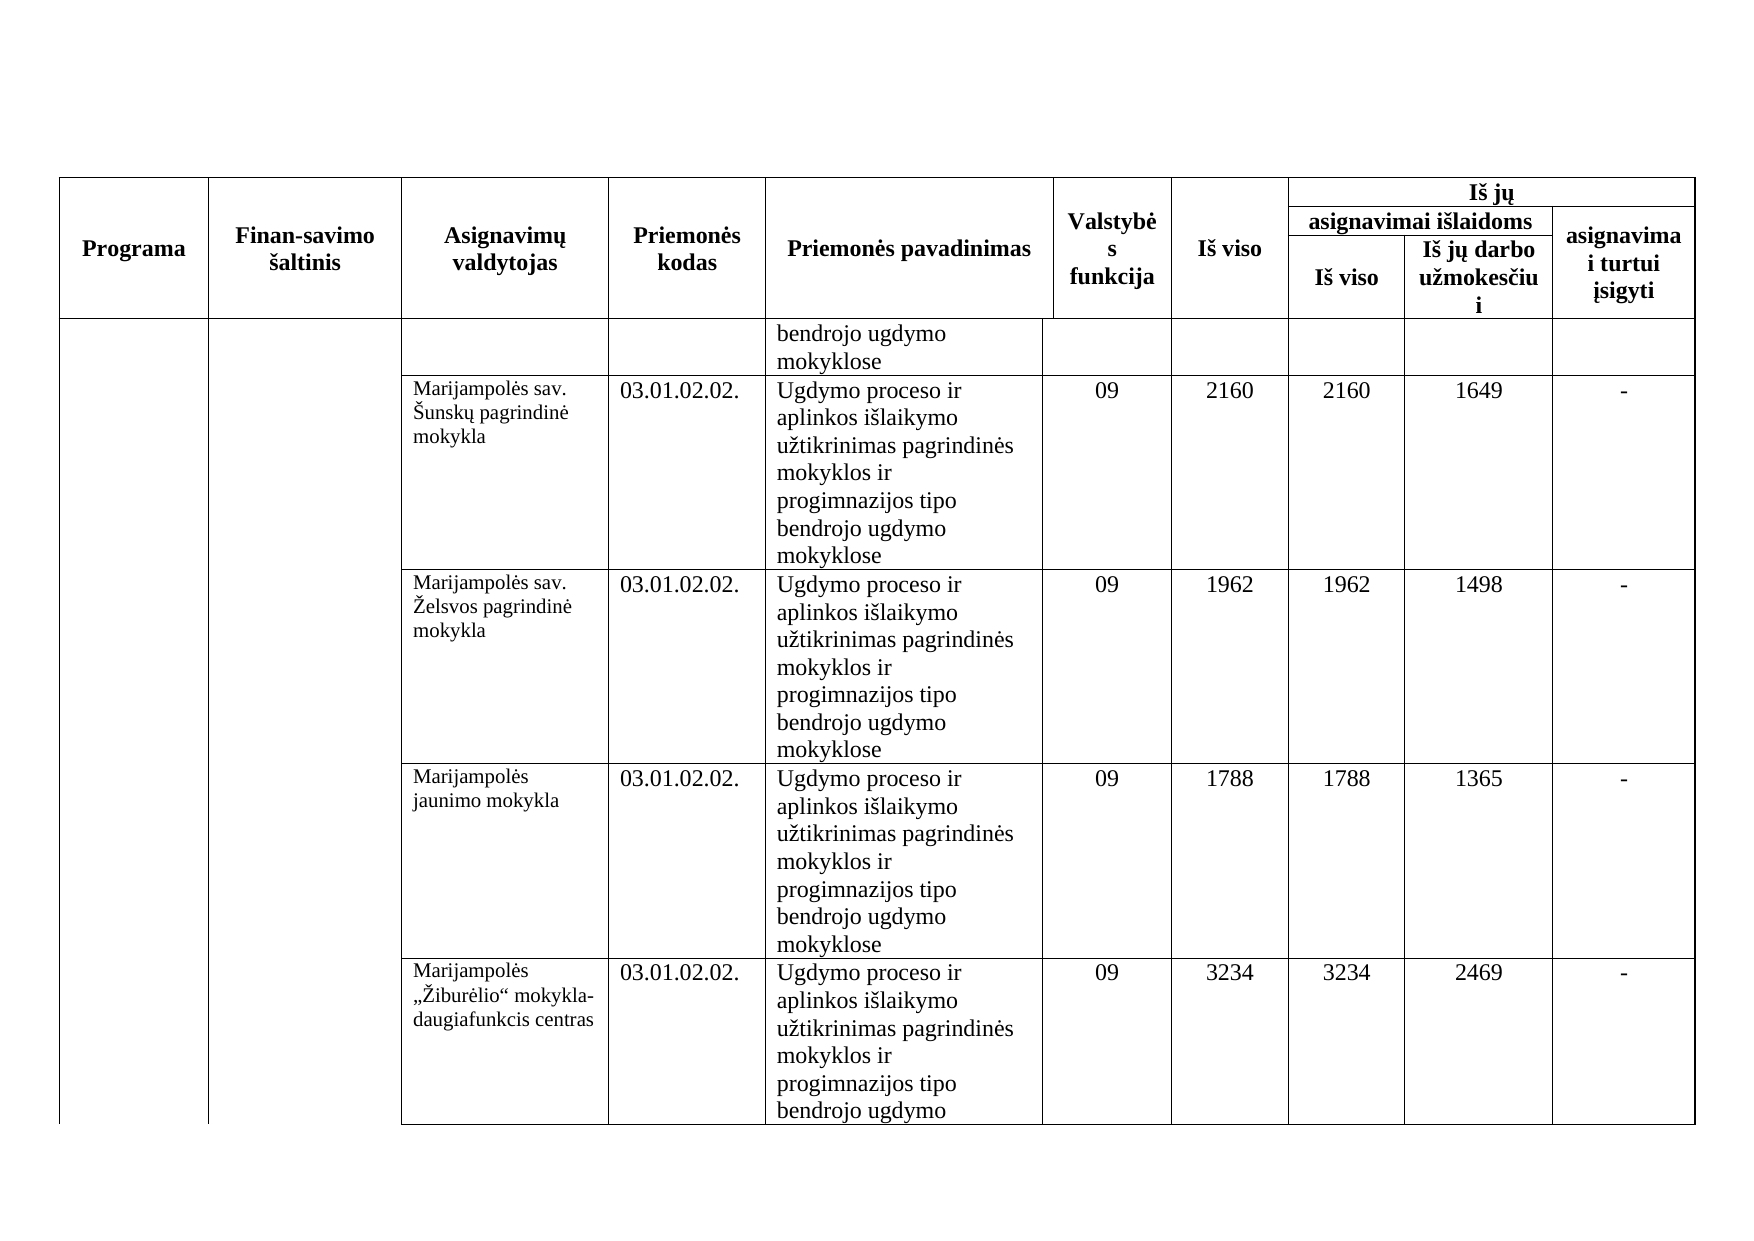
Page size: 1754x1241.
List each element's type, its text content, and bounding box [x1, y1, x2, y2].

table_cell [209, 763, 401, 957]
table_cell [402, 319, 608, 374]
table_cell [209, 375, 401, 569]
table_header Priemonės kodas [609, 178, 765, 318]
table_cell 1962 [1172, 570, 1288, 763]
table_cell - [1553, 764, 1694, 957]
table_cell 09 [1043, 570, 1171, 763]
table_cell 1962 [1289, 570, 1404, 763]
table_cell 1498 [1405, 570, 1552, 763]
table_cell [209, 958, 401, 1124]
table_cell Iš jų darbo užmokesčiui [1405, 236, 1552, 318]
table_cell - [1553, 376, 1694, 569]
table_cell 03.01.02.02. [609, 570, 765, 763]
table_cell [60, 319, 208, 374]
table_cell 3234 [1172, 959, 1288, 1124]
table_cell - [1553, 570, 1694, 763]
table_cell [1289, 319, 1404, 374]
table_cell [60, 375, 208, 569]
table_cell 03.01.02.02. [609, 959, 765, 1124]
table_header Iš jų [1289, 178, 1694, 206]
table_cell [1405, 319, 1552, 374]
table_cell 09 [1043, 959, 1171, 1124]
table_cell 1365 [1405, 764, 1552, 957]
table_cell Ugdymo proceso ir aplinkos išlaikymo užtikrinimas pagrindinės mokyklos ir progimnazijos tipo bendrojo ugdymo [766, 959, 1042, 1124]
table_cell 1788 [1289, 764, 1404, 957]
table_cell 1649 [1405, 376, 1552, 569]
table_cell Ugdymo proceso ir aplinkos išlaikymo užtikrinimas pagrindinės mokyklos ir progimnazijos tipo bendrojo ugdymo mokyklose [766, 764, 1042, 957]
table_cell Marijampolės „Žiburėlio“ mokykla-daugiafunkcis centras [402, 959, 608, 1124]
table_cell [60, 763, 208, 957]
table_cell Marijampolės sav. Šunskų pagrindinė mokykla [402, 376, 608, 569]
table_cell Marijampolės jaunimo mokykla [402, 764, 608, 957]
table_cell 1788 [1172, 764, 1288, 957]
table_cell asignavimai išlaidoms [1289, 207, 1552, 234]
table_cell [60, 569, 208, 763]
table_header Valstybės funkcija [1054, 178, 1171, 318]
table_cell [209, 319, 401, 374]
table_header Programa [60, 178, 208, 318]
table_cell - [1553, 319, 1694, 374]
table_cell 09 [1043, 764, 1171, 957]
table_cell bendrojo ugdymo mokyklose [766, 319, 1042, 374]
table_header Priemonės pavadinimas [766, 178, 1053, 318]
table_cell - [1553, 959, 1694, 1124]
table_cell [1172, 319, 1288, 374]
table_header Asignavimų valdytojas [402, 178, 608, 318]
table_cell 03.01.02.02. [609, 764, 765, 957]
table_cell Ugdymo proceso ir aplinkos išlaikymo užtikrinimas pagrindinės mokyklos ir progimnazijos tipo bendrojo ugdymo mokyklose [766, 570, 1042, 763]
table_cell [209, 569, 401, 763]
table_cell 2160 [1172, 376, 1288, 569]
table_cell Ugdymo proceso ir aplinkos išlaikymo užtikrinimas pagrindinės mokyklos ir progimnazijos tipo bendrojo ugdymo mokyklose [766, 376, 1042, 569]
table_cell [60, 958, 208, 1124]
table_header Finan-savimo šaltinis [209, 178, 401, 318]
table_cell 09 [1043, 376, 1171, 569]
table_cell asignavimai turtui įsigyti [1553, 207, 1694, 318]
table_cell [609, 319, 765, 374]
table_cell 2469 [1405, 959, 1552, 1124]
table_cell Marijampolės sav. Želsvos pagrindinė mokykla [402, 570, 608, 763]
table_cell 2160 [1289, 376, 1404, 569]
table_header Iš viso [1172, 178, 1288, 318]
table_cell [1043, 319, 1171, 374]
table_cell 03.01.02.02. [609, 376, 765, 569]
table_cell 3234 [1289, 959, 1404, 1124]
table_cell Iš viso [1289, 236, 1404, 318]
